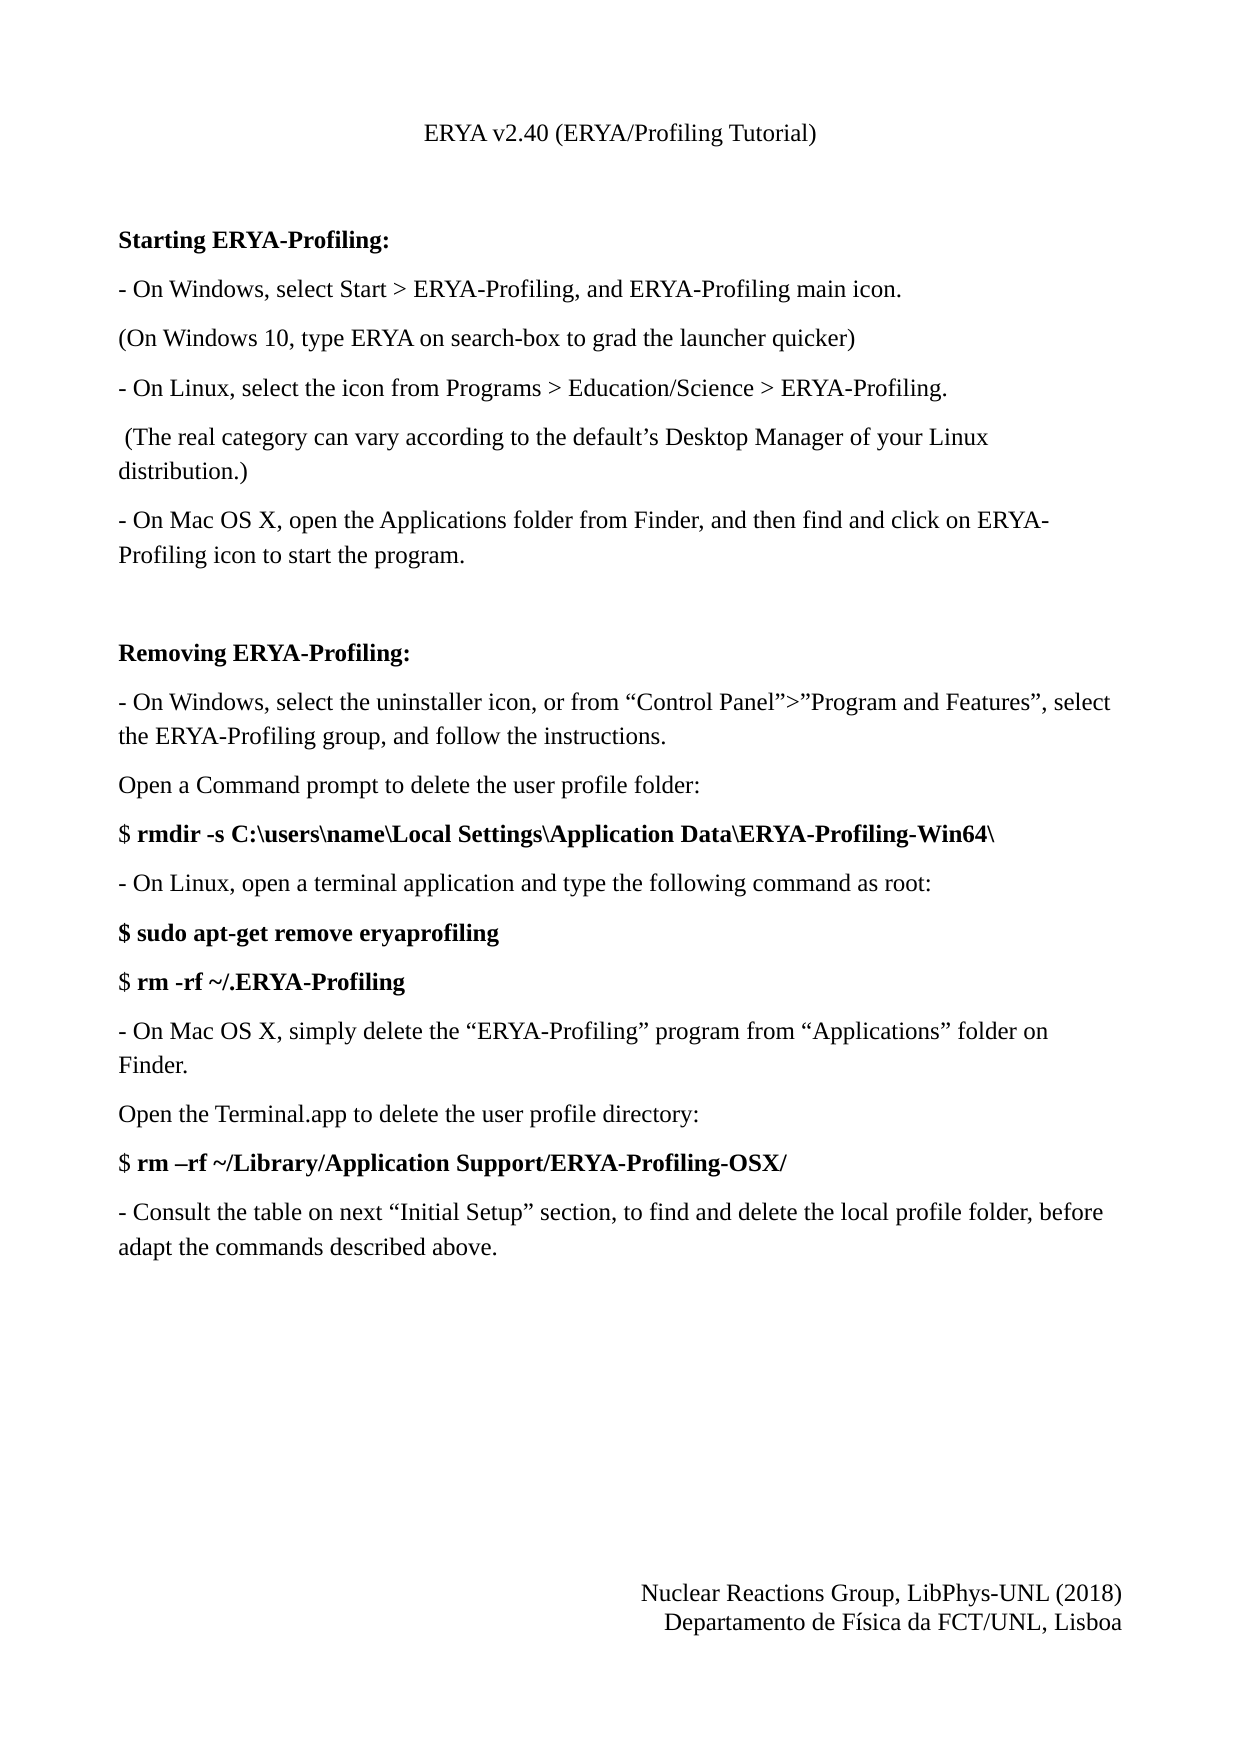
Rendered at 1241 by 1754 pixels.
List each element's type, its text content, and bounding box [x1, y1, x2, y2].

text - On Linux, open a terminal application and type the following command as root: [118, 868, 1122, 897]
text $ sudo apt-get remove eryaprofiling [118, 918, 1122, 946]
text - On Mac OS X, simply delete the “ERYA-Profiling” program from “Applications” folder on Finder. [118, 1016, 1122, 1079]
text $ rm -rf ~/.ERYA-Profiling [118, 967, 1122, 995]
text - On Mac OS X, open the Applications folder from Finder, and then find and click on ERYA-Profiling icon to start the program. [118, 505, 1122, 568]
text Starting ERYA-Profiling: [118, 225, 1122, 254]
text $ rmdir -s C:\users\name\Local Settings\Application Data\ERYA-Profiling-Win64\ [118, 819, 1122, 848]
text $ rm –rf ~/Library/Application Support/ERYA-Profiling-OSX/ [118, 1148, 1122, 1177]
text - Consult the table on next “Initial Setup” section, to find and delete the local profile folder, before adapt the commands described above. [118, 1197, 1122, 1261]
text (The real category can vary according to the default’s Desktop Manager of your Linux distribution.) [118, 422, 1122, 485]
text Open the Terminal.app to delete the user profile directory: [118, 1099, 1122, 1128]
text Open a Command prompt to delete the user profile folder: [118, 770, 1122, 799]
text Removing ERYA-Profiling: [118, 638, 1122, 667]
text - On Linux, select the icon from Programs > Education/Science > ERYA-Profiling. [118, 373, 1122, 401]
text - On Windows, select the uninstaller icon, or from “Control Panel”>”Program and Features”, select the ERYA-Profiling group, and follow the instructions. [118, 687, 1122, 750]
text (On Windows 10, type ERYA on search-box to grad the launcher quicker) [118, 323, 1122, 352]
text - On Windows, select Start > ERYA-Profiling, and ERYA-Profiling main icon. [118, 274, 1122, 303]
